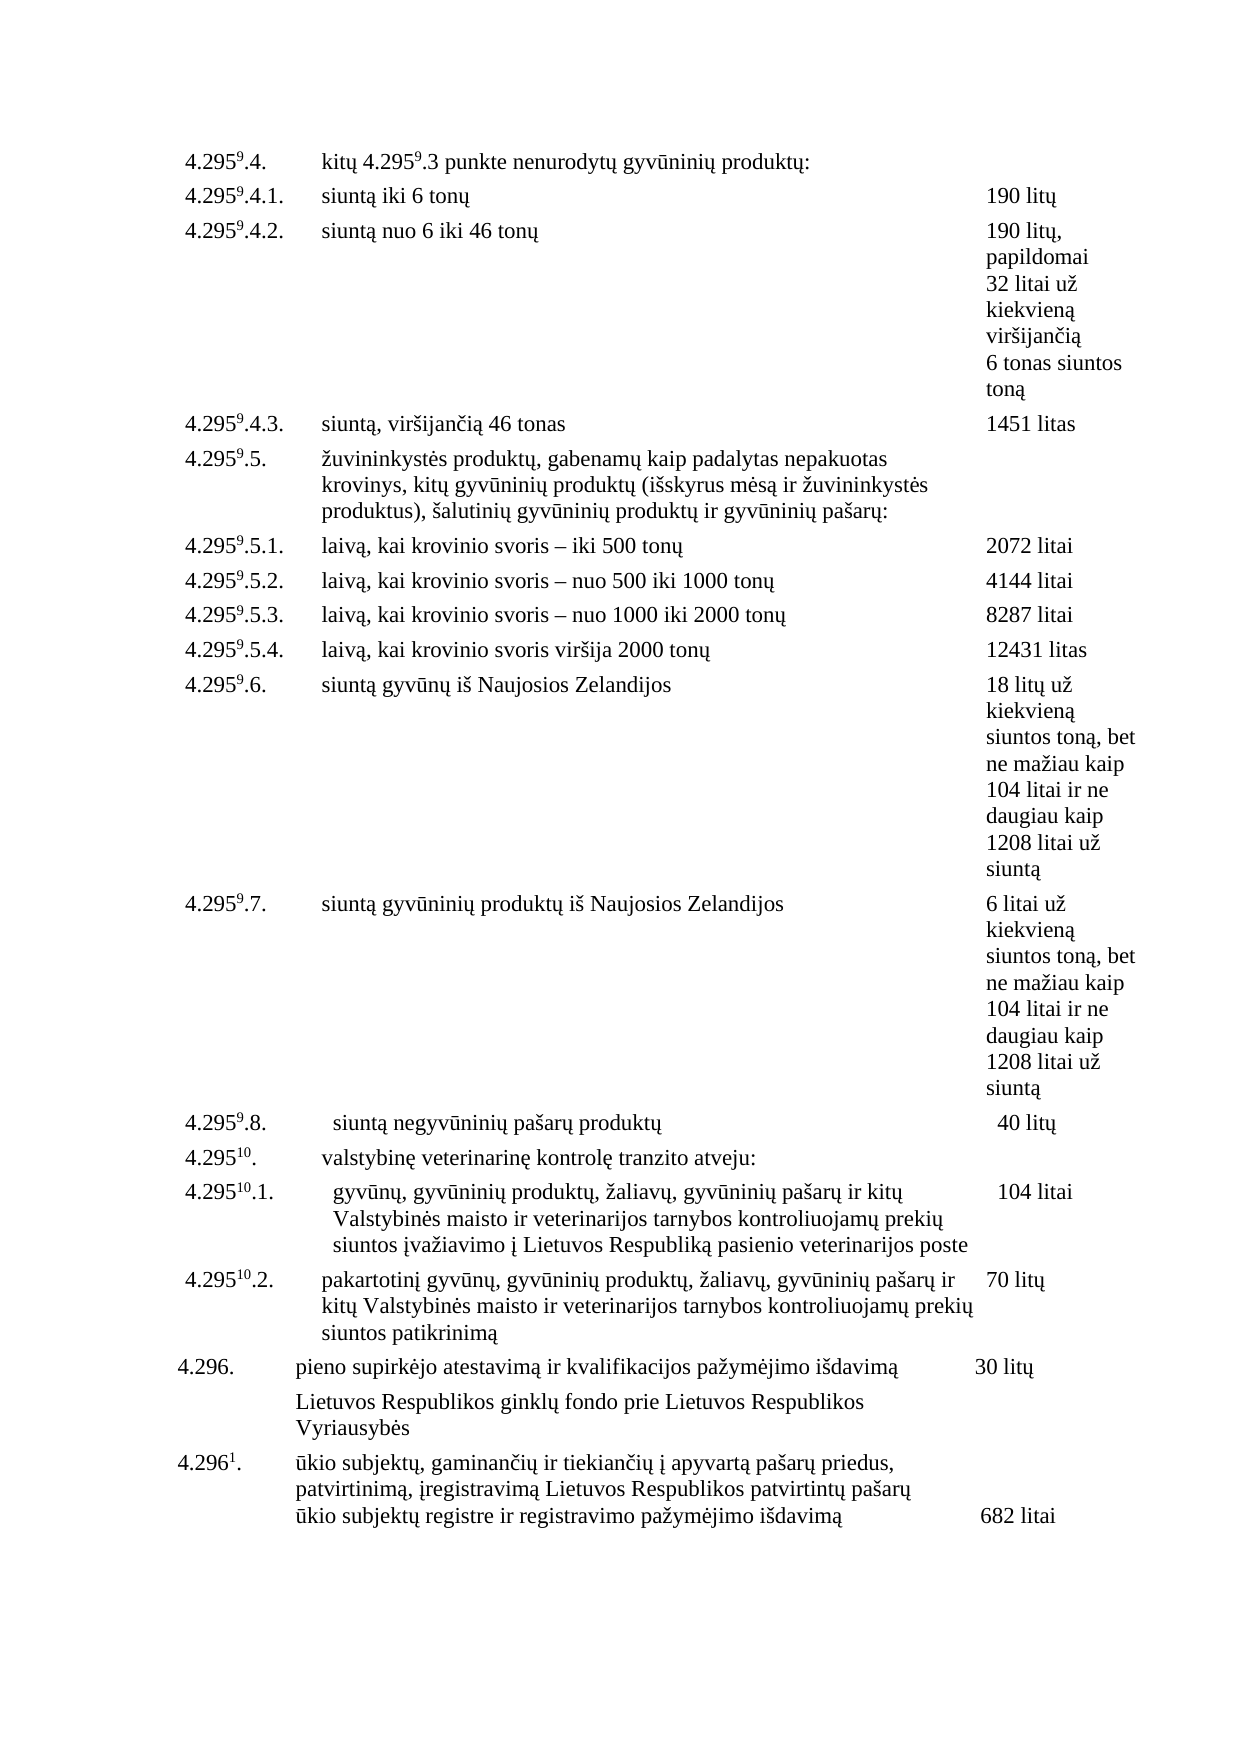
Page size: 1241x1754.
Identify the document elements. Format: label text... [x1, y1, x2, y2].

table_cell 4144 litai [986, 567, 1148, 601]
table_cell 4.2959.4.2. [174, 217, 321, 410]
table_cell laivą, kai krovinio svoris – iki 500 tonų [321, 532, 986, 567]
table_cell 4.2959.6. [174, 671, 321, 890]
table_cell 2072 litai [986, 532, 1148, 567]
text Lietuvos Respublikos ginklų fondo prie Lietuvos Respublikos Vyriausybės [177, 1388, 945, 1441]
table_cell 4.29510.2. [174, 1266, 321, 1353]
table_cell 4.2959.5.4. [174, 636, 321, 671]
table_cell 4.2959.5.2. [174, 567, 321, 601]
table_cell 6 litai už kiekvieną siuntos toną, bet ne mažiau kaip 104 litai ir ne daugiau kaip 1208 litai už siuntą [986, 890, 1148, 1109]
table_cell 4.2959.5.1. [174, 532, 321, 567]
table_cell 190 litų, papildomai 32 litai už kiekvieną viršijančią 6 tonas siuntos toną [986, 217, 1148, 410]
table_cell [986, 445, 1148, 532]
table_cell 4.2959.4.1. [174, 183, 321, 217]
table_cell 18 litų už kiekvieną siuntos toną, bet ne mažiau kaip 104 litai ir ne daugiau kaip 1208 litai už siuntą [986, 671, 1148, 890]
table_cell 4.2959.4. [174, 148, 321, 182]
table_cell 70 litų [986, 1266, 1148, 1353]
table_cell kitų 4.2959.3 punkte nenurodytų gyvūninių produktų: [321, 148, 986, 182]
table_cell 4.29510. [174, 1144, 321, 1178]
table_cell 40 litų [986, 1109, 1148, 1144]
table_cell 4.2959.8. [174, 1109, 321, 1144]
table_cell [986, 1144, 1148, 1178]
table_cell 104 litai [986, 1179, 1148, 1266]
table_cell siuntą nuo 6 iki 46 tonų [321, 217, 986, 410]
table_cell [986, 148, 1148, 182]
table_cell 4.2959.7. [174, 890, 321, 1109]
table_cell 4.2959.5. [174, 445, 321, 532]
table_cell 4.2959.5.3. [174, 601, 321, 636]
table_cell 1451 litas [986, 410, 1148, 444]
table_cell valstybinę veterinarinę kontrolę tranzito atveju: [321, 1144, 986, 1178]
table_cell siuntą, viršijančią 46 tonas [321, 410, 986, 444]
text 4.2961. ūkio subjektų, gaminančių ir tiekiančių į apyvartą pašarų priedus, patvirtinimą, įregistravimą Lietuvos Respublikos patvirtintų pašarų ūkio subjektų registre ir registravimo pažymėjimo išdavimą 682 litai [177, 1449, 1122, 1528]
table_cell pakartotinį gyvūnų, gyvūninių produktų, žaliavų, gyvūninių pašarų ir kitų Valstybinės maisto ir veterinarijos tarnybos kontroliuojamų prekių siuntos patikrinimą [321, 1266, 986, 1353]
table_cell laivą, kai krovinio svoris – nuo 500 iki 1000 tonų [321, 567, 986, 601]
table_cell siuntą gyvūninių produktų iš Naujosios Zelandijos [321, 890, 986, 1109]
table_cell 190 litų [986, 183, 1148, 217]
table_cell siuntą iki 6 tonų [321, 183, 986, 217]
table_cell 8287 litai [986, 601, 1148, 636]
table_cell laivą, kai krovinio svoris – nuo 1000 iki 2000 tonų [321, 601, 986, 636]
table_cell 12431 litas [986, 636, 1148, 671]
table_cell 4.29510.1. [174, 1179, 321, 1266]
text 4.296. pieno supirkėjo atestavimą ir kvalifikacijos pažymėjimo išdavimą 30 litų [177, 1353, 1122, 1379]
table_cell žuvininkystės produktų, gabenamų kaip padalytas nepakuotas krovinys, kitų gyvūninių produktų (išskyrus mėsą ir žuvininkystės produktus), šalutinių gyvūninių produktų ir gyvūninių pašarų: [321, 445, 986, 532]
table_cell gyvūnų, gyvūninių produktų, žaliavų, gyvūninių pašarų ir kitų Valstybinės maisto ir veterinarijos tarnybos kontroliuojamų prekių siuntos įvažiavimo į Lietuvos Respubliką pasienio veterinarijos poste [321, 1179, 986, 1266]
table_cell laivą, kai krovinio svoris viršija 2000 tonų [321, 636, 986, 671]
table_cell siuntą gyvūnų iš Naujosios Zelandijos [321, 671, 986, 890]
table_cell 4.2959.4.3. [174, 410, 321, 444]
table_cell siuntą negyvūninių pašarų produktų [321, 1109, 986, 1144]
